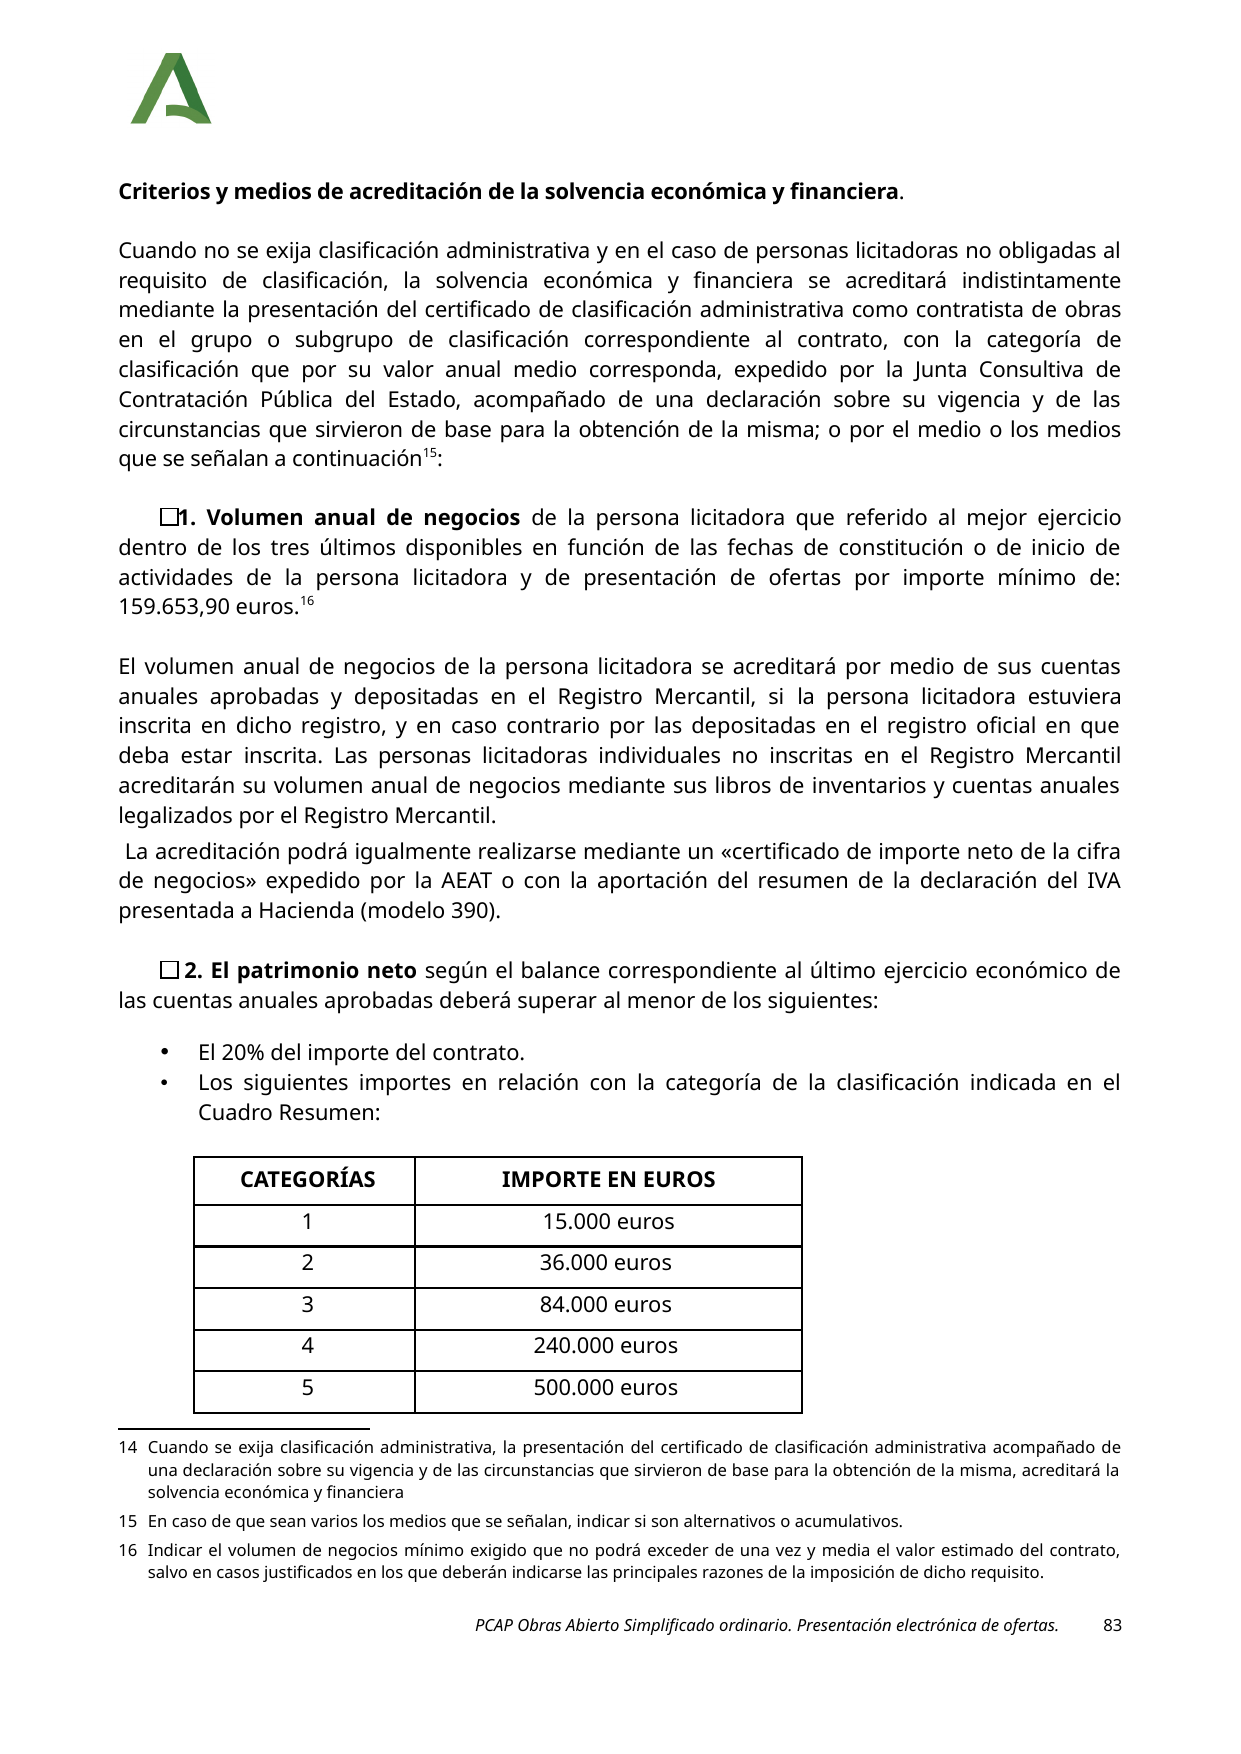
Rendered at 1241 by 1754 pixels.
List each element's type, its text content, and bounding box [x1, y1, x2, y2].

table_header CATEGORÍAS [195, 1158, 414, 1204]
table_cell 1 [195, 1206, 414, 1245]
picture [127, 48, 216, 128]
table_cell 36.000 euros [416, 1248, 801, 1287]
table_cell 15.000 euros [416, 1206, 801, 1245]
text El volumen anual de negocios de la persona licitadora se acreditará por medio de sus cuentas anuales aprobadas y depositadas en el Registro Mercantil, si la persona licitadora estuviera inscrita en dicho registro, y en caso contrario por las depositadas en el registro oficial en que deba estar inscrita. Las personas licitadoras individuales no inscritas en el Registro Mercantil acreditarán su volumen anual de negocios mediante sus libros de inventarios y cuentas anuales legalizados por el Registro Mercantil. [118, 651, 1122, 830]
table_cell 84.000 euros [416, 1289, 801, 1328]
table_cell 500.000 euros [416, 1372, 801, 1412]
text Cuando no se exija clasificación administrativa y en el caso de personas licitadoras no obligadas al requisito de clasificación, la solvencia económica y financiera se acreditará indistintamente mediante la presentación del certificado de clasificación administrativa como contratista de obras en el grupo o subgrupo de clasificación correspondiente al contrato, con la categoría de clasificación que por su valor anual medio corresponda, expedido por la Junta Consultiva de Contratación Pública del Estado, acompañado de una declaración sobre su vigencia y de las circunstancias que sirvieron de base para la obtención de la misma; o por el medio o los medios que se señalan a continuación: [118, 235, 1122, 473]
table_cell 5 [195, 1372, 414, 1412]
table_cell 3 [195, 1289, 414, 1328]
table_cell 2 [195, 1248, 414, 1287]
text La acreditación podrá igualmente realizarse mediante un «certificado de importe neto de la cifra de negocios» expedido por la AEAT o con la aportación del resumen de la declaración del IVA presentada a Hacienda (modelo 390). [118, 836, 1122, 925]
table_cell 4 [195, 1331, 414, 1370]
text En caso de que sean varios los medios que se señalan, indicar si son alternativos o acumulativos. [118, 1509, 1122, 1532]
list El 20% del importe del contrato. [160, 1037, 1122, 1067]
text 2. El patrimonio neto según el balance correspondiente al último ejercicio económico de las cuentas anuales aprobadas deberá superar al menor de los siguientes: [118, 955, 1122, 1014]
text Indicar el volumen de negocios mínimo exigido que no podrá exceder de una vez y media el valor estimado del contrato, salvo en casos justificados en los que deberán indicarse las principales razones de la imposición de dicho requisito. [118, 1538, 1122, 1584]
text Cuando se exija clasificación administrativa, la presentación del certificado de clasificación administrativa acompañado de una declaración sobre su vigencia y de las circunstancias que sirvieron de base para la obtención de la misma, acreditará la solvencia económica y financiera [118, 1436, 1122, 1504]
list Los siguientes importes en relación con la categoría de la clasificación indicada en el Cuadro Resumen: [160, 1067, 1122, 1126]
table_header IMPORTE EN EUROS [416, 1158, 801, 1204]
table_cell 240.000 euros [416, 1331, 801, 1370]
text Criterios y medios de acreditación de la solvencia económica y financiera. [118, 176, 1122, 206]
text 1. Volumen anual de negocios de la persona licitadora que referido al mejor ejercicio dentro de los tres últimos disponibles en función de las fechas de constitución o de inicio de actividades de la persona licitadora y de presentación de ofertas por importe mínimo de: 159.653,90 euros. [118, 502, 1122, 621]
